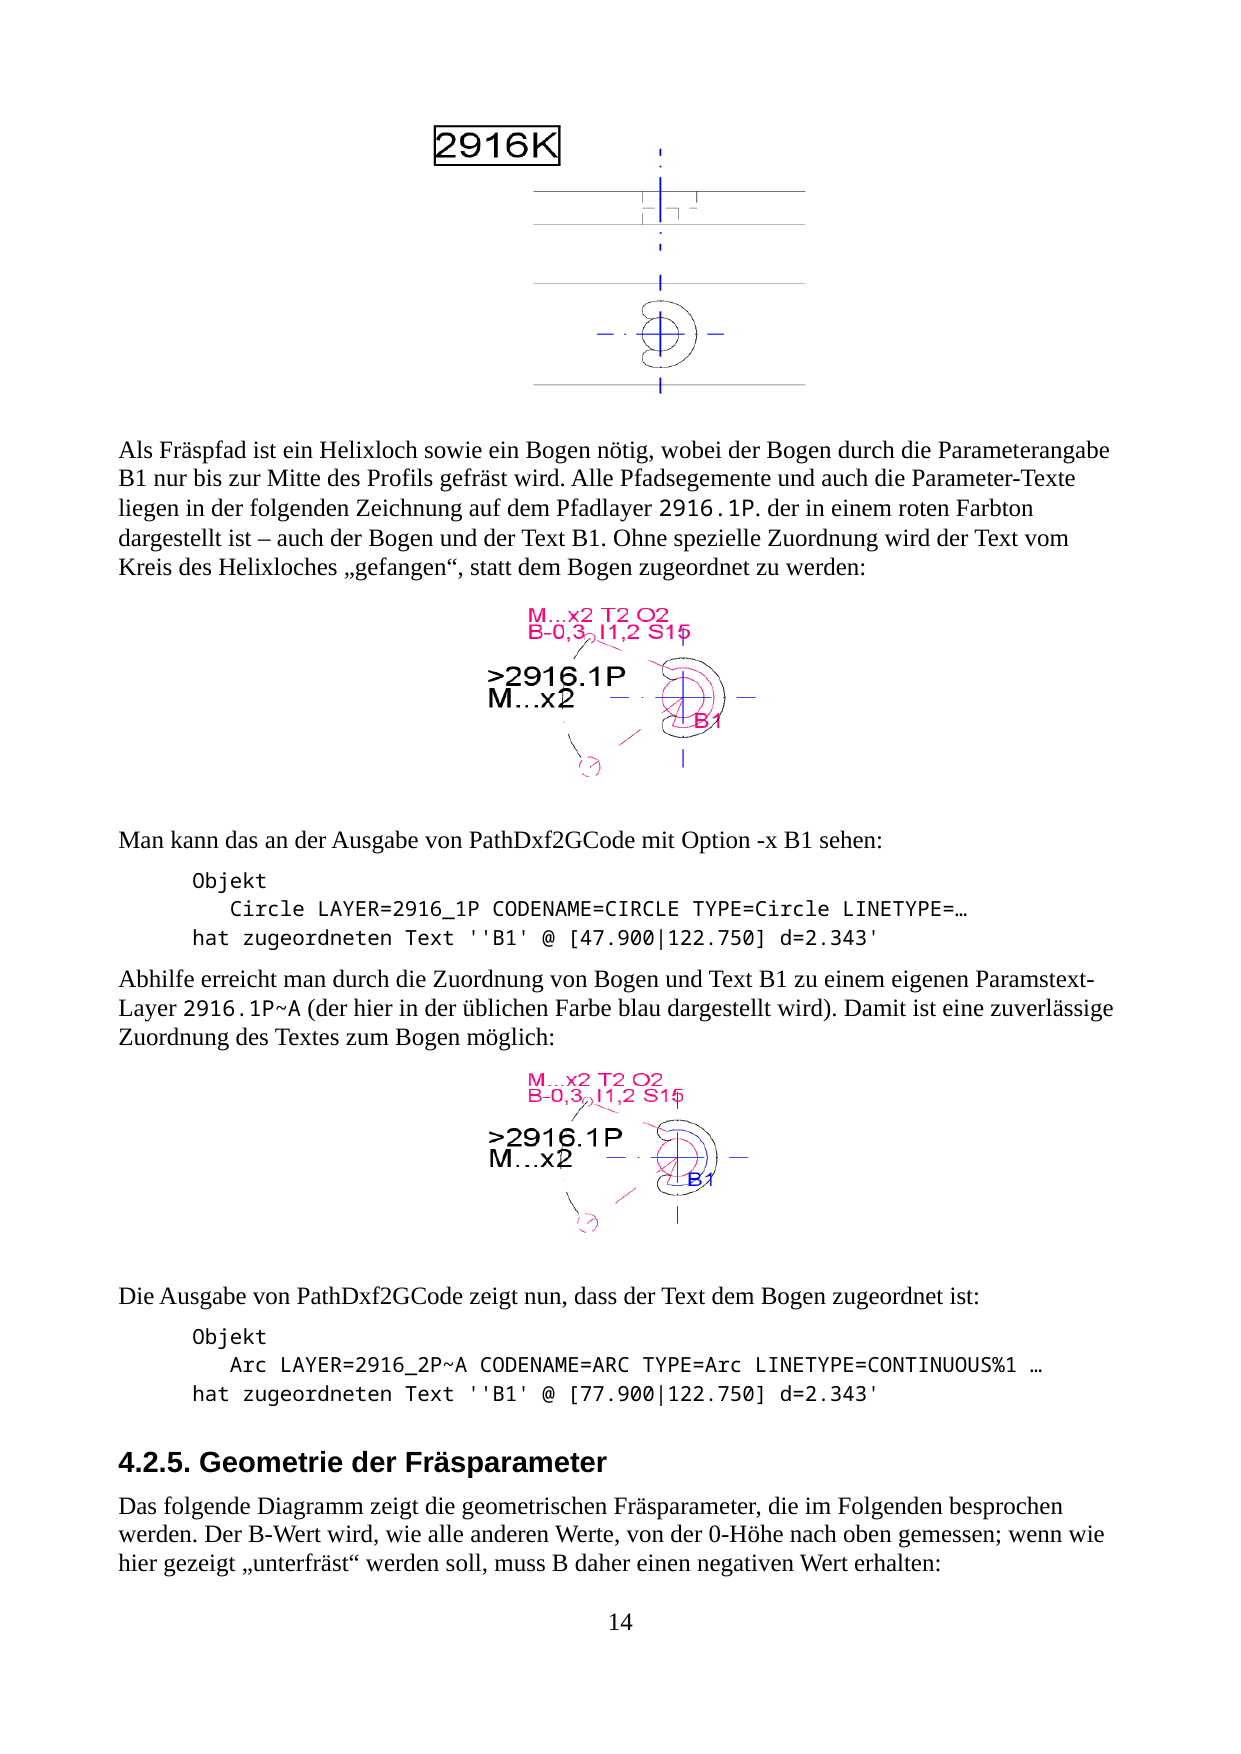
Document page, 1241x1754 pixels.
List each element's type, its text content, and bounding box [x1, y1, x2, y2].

text Die Ausgabe von PathDxf2GCode zeigt nun, dass der Text dem Bogen zugeordnet ist: [118, 1281, 1122, 1309]
text Objekt Circle LAYER=2916_1P CODENAME=CIRCLE TYPE=Circle LINETYPE=… hat zugeordneten Text ''B1' @ [47.900|122.750] d=2.343' [192, 866, 1122, 951]
text Abhilfe erreicht man durch die Zuordnung von Bogen und Text B1 zu einem eigenen Paramstext-Layer 2916.1P~A (der hier in der üblichen Farbe blau dargestellt wird). Damit ist eine zuverlässige Zuordnung des Textes zum Bogen möglich: [118, 964, 1122, 1051]
subtitle 4.2.5. Geometrie der Fräsparameter [118, 1445, 1122, 1478]
text Man kann das an der Ausgabe von PathDxf2GCode mit Option -x B1 sehen: [118, 825, 1122, 853]
text Objekt Arc LAYER=2916_2P~A CODENAME=ARC TYPE=Arc LINETYPE=CONTINUOUS%1 … hat zugeordneten Text ''B1' @ [77.900|122.750] d=2.343' [192, 1322, 1122, 1407]
text Das folgende Diagramm zeigt die geometrischen Fräsparameter, die im Folgenden besprochen werden. Der B-Wert wird, wie alle anderen Werte, von der 0-Höhe nach oben gemessen; wenn wie hier gezeigt „unterfräst“ werden soll, muss B daher einen negativen Wert erhalten: [118, 1491, 1122, 1577]
text Als Fräspfad ist ein Helixloch sowie ein Bogen nötig, wobei der Bogen durch die Parameterangabe B1 nur bis zur Mitte des Profils gefräst wird. Alle Pfadsegemente und auch die Parameter-Texte liegen in der folgenden Zeichnung auf dem Pfadlayer 2916.1P. der in einem roten Farbton dargestellt ist – auch der Bogen und der Text B1. Ohne spezielle Zuordnung wird der Text vom Kreis des Helixloches „gefangen“, statt dem Bogen zugeordnet zu werden: [118, 435, 1122, 581]
